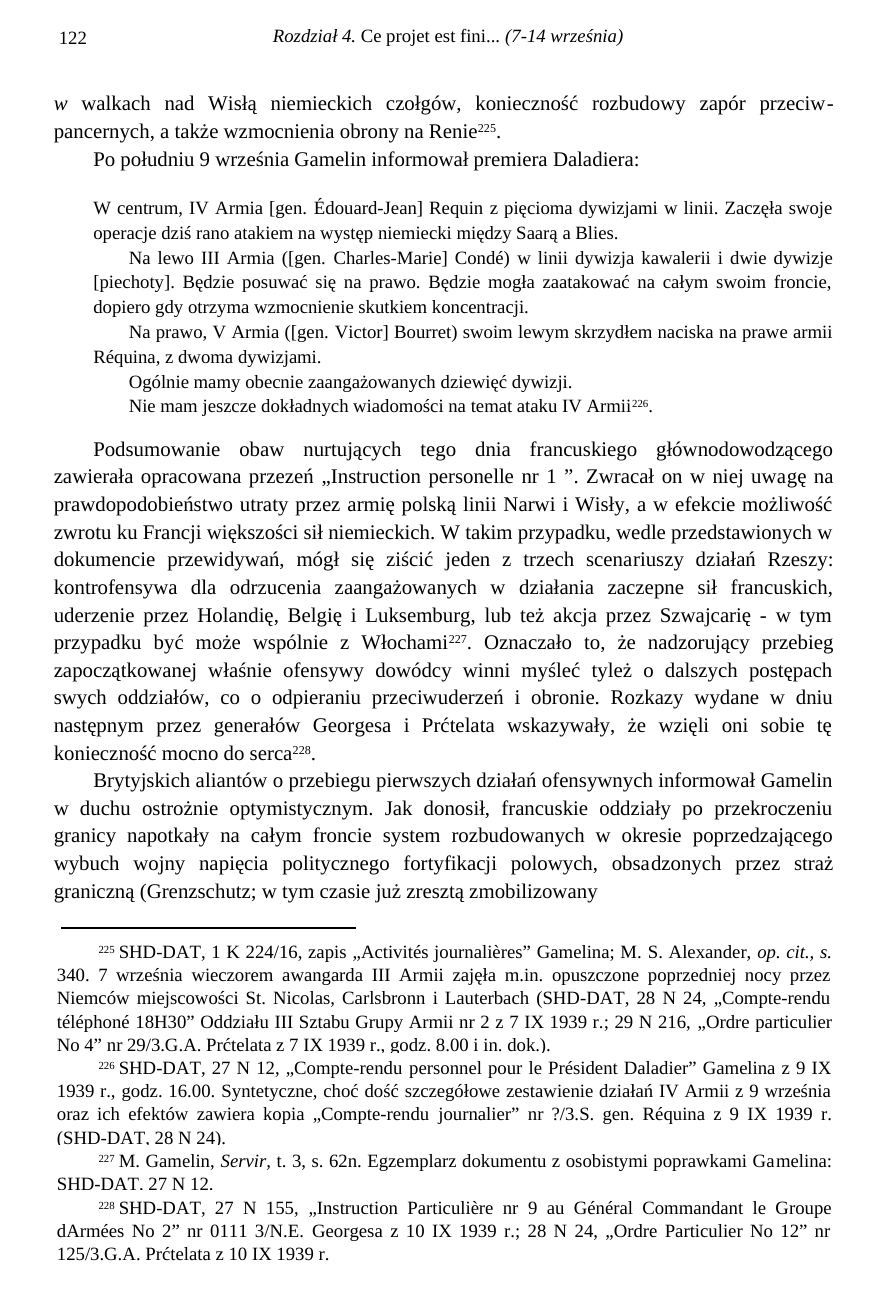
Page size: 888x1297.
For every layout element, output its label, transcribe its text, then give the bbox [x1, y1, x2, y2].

text 225 SHD-DAT, 1 K 224/16, zapis „Activités journalières” Gamelina; M. S. Alexander, op. cit., s. 340. 7 września wieczorem awangarda III Armii zajęła m.in. opuszczone poprzedniej nocy przez Niemców miejscowości St. Nicolas, Carlsbronn i Lauterbach (SHD-DAT, 28 N 24, „Compte-rendu téléphoné 18H30” Oddziału III Sztabu Grupy Armii nr 2 z 7 IX 1939 r.; 29 N 216, „Ordre particu­lier No 4” nr 29/3.G.A. Prćtelata z 7 IX 1939 r., godz. 8.00 i in. dok.). [57, 941, 832, 1053]
text 228 SHD-DAT, 27 N 155, „Instruction Particulière nr 9 au Général Commandant le Groupe dArmées No 2” nr 0111 3/N.E. Georgesa z 10 IX 1939 r.; 28 N 24, „Ordre Particulier No 12” nr 125/3.G.A. Prćtelata z 10 IX 1939 r. [57, 1197, 832, 1265]
text Podsumowanie obaw nurtujących tego dnia francuskiego głównodowodzącego zawierała opracowana przezeń „Instruction personelle nr 1 ”. Zwracał on w niej uwa­gę na prawdopodobieństwo utraty przez armię polską linii Narwi i Wisły, a w efekcie możliwość zwrotu ku Francji większości sił niemieckich. W takim przypadku, wedle przedstawionych w dokumencie przewidywań, mógł się ziścić jeden z trzech scena­riuszy działań Rzeszy: kontrofensywa dla odrzucenia zaangażowanych w działania zaczepne sił francuskich, uderzenie przez Holandię, Belgię i Luksemburg, lub też akcja przez Szwajcarię - w tym przypadku być może wspólnie z Włochami227. Ozna­czało to, że nadzorujący przebieg zapoczątkowanej właśnie ofensywy dowódcy winni myśleć tyleż o dalszych postępach swych oddziałów, co o odpieraniu przeciwuderzeń i obronie. Rozkazy wydane w dniu następnym przez generałów Georgesa i Prćtelata wskazywały, że wzięli oni sobie tę konieczność mocno do serca228. [53, 437, 833, 764]
text Brytyjskich aliantów o przebiegu pierwszych działań ofensywnych informował Gamelin w duchu ostrożnie optymistycznym. Jak donosił, francuskie oddziały po przekroczeniu granicy napotkały na całym froncie system rozbudowanych w okresie poprzedzającego wybuch wojny napięcia politycznego fortyfikacji polowych, obsa­dzonych przez straż graniczną (Grenzschutz; w tym czasie już zresztą zmobilizowany [53, 768, 833, 903]
text W centrum, IV Armia [gen. Édouard-Jean] Requin z pięcioma dywizjami w linii. Zaczęła swoje operacje dziś rano atakiem na występ niemiecki między Saarą a Blies. [93, 197, 833, 243]
text Na lewo III Armia ([gen. Charles-Marie] Condé) w linii dywizja kawalerii i dwie dywizje [piechoty]. Będzie posuwać się na prawo. Będzie mogła zaatakować na całym swoim froncie, dopiero gdy otrzyma wzmocnienie skutkiem koncentracji. [93, 247, 833, 318]
text 227 M. Gamelin, Servir, t. 3, s. 62n. Egzemplarz dokumentu z osobistymi poprawkami Ga­melina: SHD-DAT, 27 N 12. [57, 1150, 832, 1190]
text Na prawo, V Armia ([gen. Victor] Bourret) swoim lewym skrzydłem naciska na prawe armii Réquina, z dwoma dywizjami. [93, 321, 833, 367]
text Po południu 9 września Gamelin informował premiera Daladiera: [53, 147, 833, 171]
text Rozdział 4. Ce projet est fini... (7-14 września) [273, 25, 625, 47]
text w walkach nad Wisłą niemieckich czołgów, konieczność rozbudowy zapór przeciw­pancernych, a także wzmocnienia obrony na Renie225. [53, 91, 833, 143]
text Nie mam jeszcze dokładnych wiadomości na temat ataku IV Armii226. [53, 395, 833, 417]
text 122 [58, 27, 92, 48]
text 226 SHD-DAT, 27 N 12, „Compte-rendu personnel pour le Président Daladier” Gamelina z 9 IX 1939 r., godz. 16.00. Syntetyczne, choć dość szczegółowe zestawienie działań IV Armii z 9 września oraz ich efektów zawiera kopia „Compte-rendu journalier” nr ?/3.S. gen. Réquina z 9 IX 1939 r. (SHD-DAT, 28 N 24). [57, 1057, 832, 1144]
text Ogólnie mamy obecnie zaangażowanych dziewięć dywizji. [53, 371, 833, 392]
